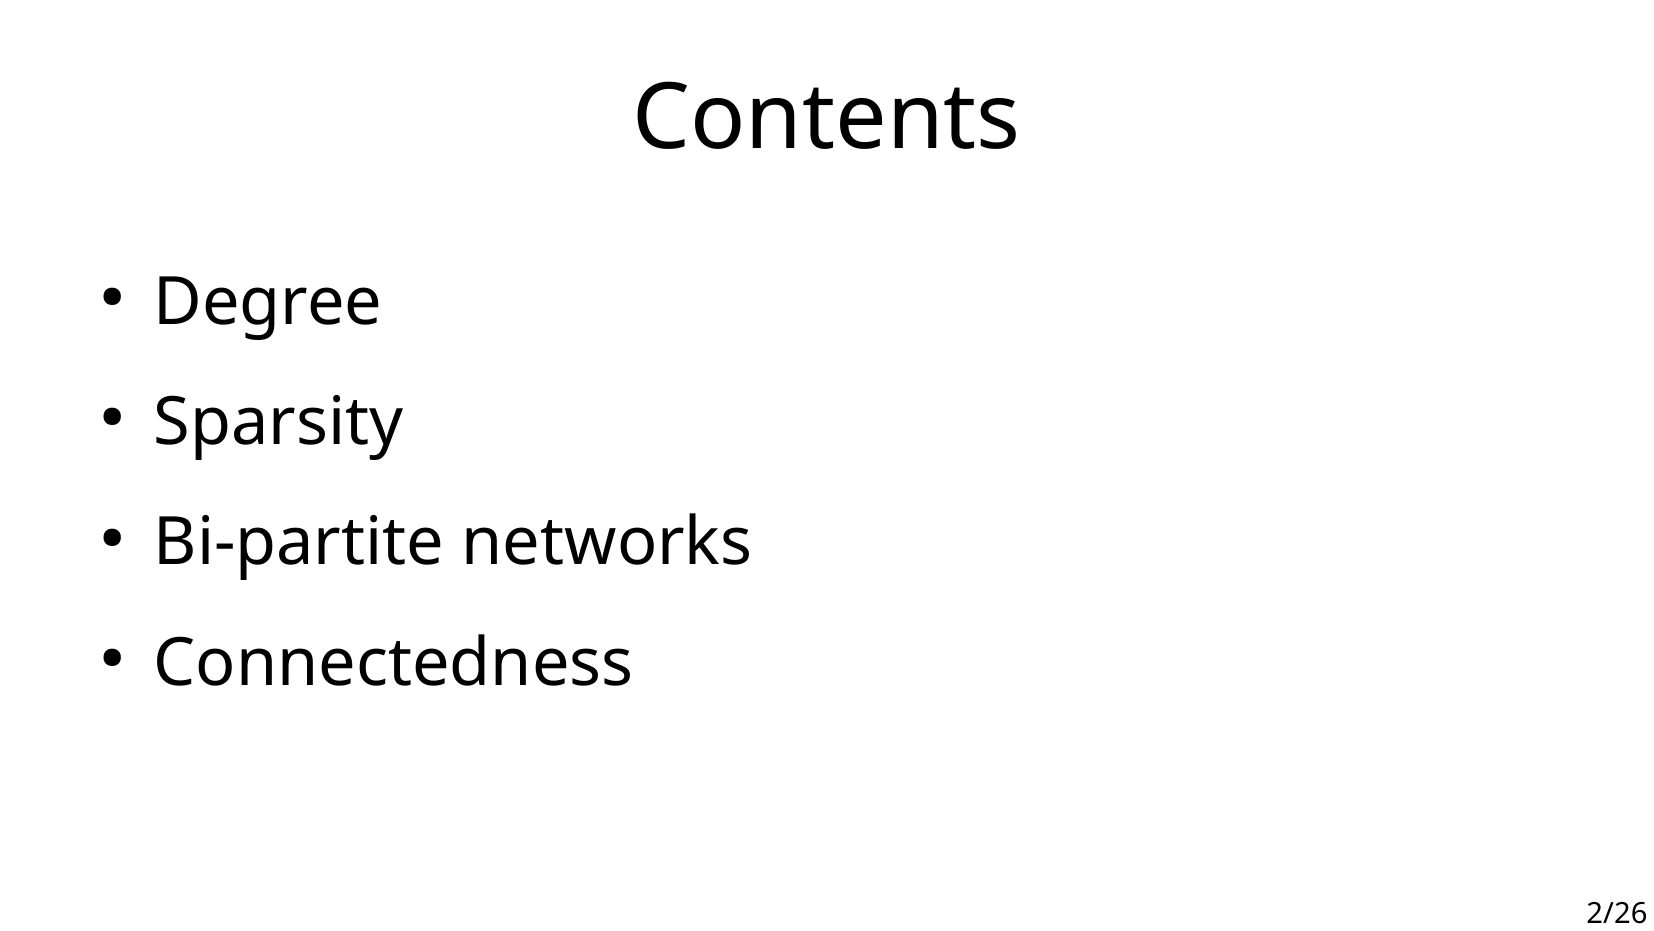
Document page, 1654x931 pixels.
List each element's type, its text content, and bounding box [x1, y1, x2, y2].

title Contents [82, 1, 1571, 226]
list Degree Sparsity Bi-partite networks Connectedness [82, 253, 1571, 793]
